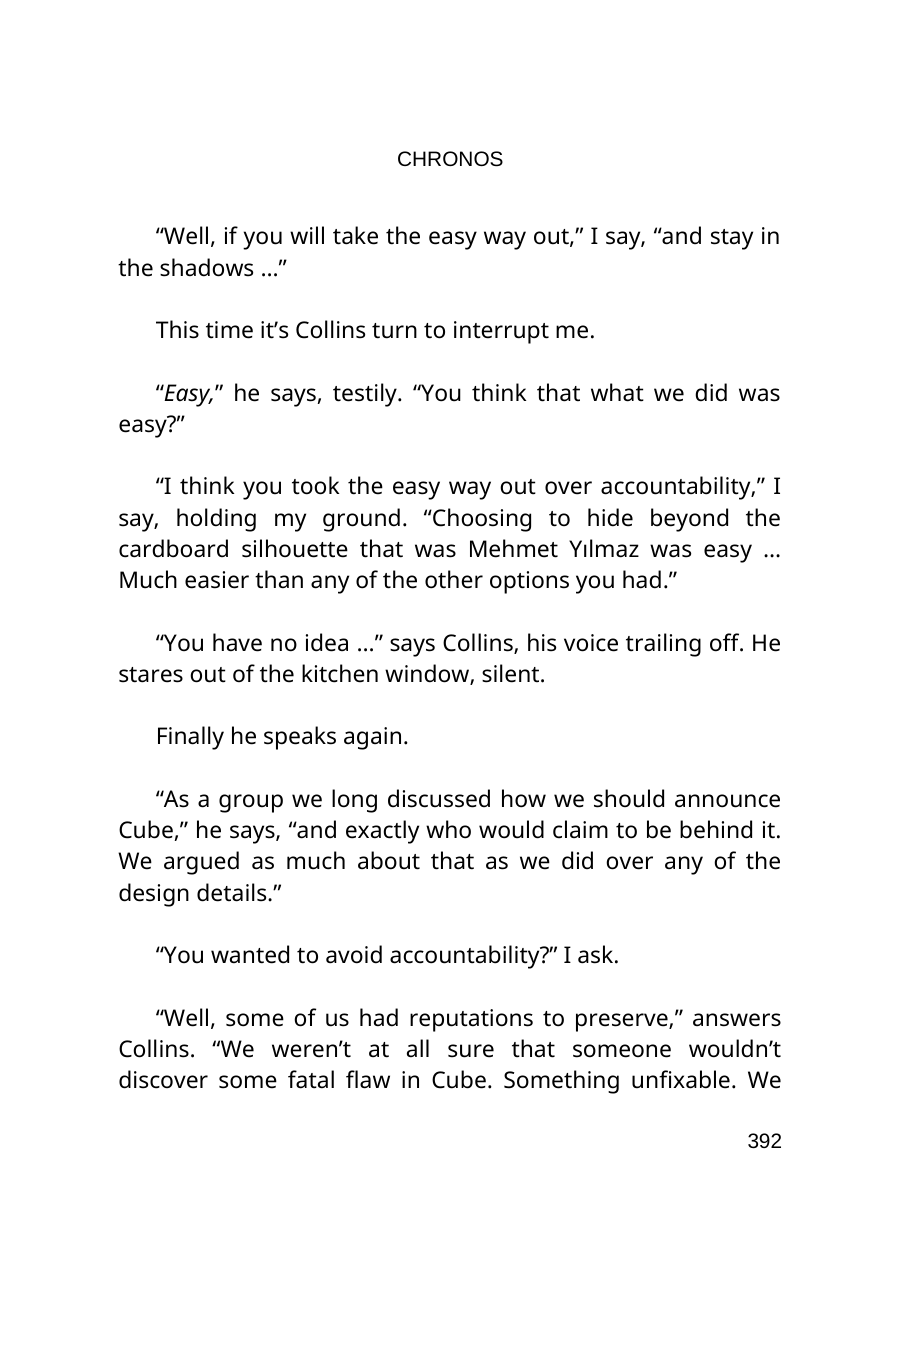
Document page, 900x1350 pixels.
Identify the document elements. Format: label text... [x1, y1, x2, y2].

text This time it’s Collins turn to interrupt me. [118, 314, 782, 345]
text Finally he speaks again. [118, 720, 782, 751]
text “As a group we long discussed how we should announce Cube,” he says, “and exactly who would claim to be behind it. We argued as much about that as we did over any of the design details.” [118, 783, 782, 908]
text “You have no idea …” says Collins, his voice trailing off. He stares out of the kitchen window, silent. [118, 626, 782, 689]
text “I think you took the easy way out over accountability,” I say, holding my ground. “Choosing to hide beyond the cardboard silhouette that was Mehmet Yılmaz was easy … Much easier than any of the other options you had.” [118, 470, 782, 595]
text “You wanted to avoid accountability?” I ask. [118, 939, 782, 970]
text “Well, some of us had reputations to preserve,” answers Collins. “We weren’t at all sure that someone wouldn’t discover some fatal flaw in Cube. Something unfixable. We [118, 1001, 782, 1095]
text “Easy,” he says, testily. “You think that what we did was easy?” [118, 376, 782, 439]
text “Well, if you will take the easy way out,” I say, “and stay in the shadows …” [118, 220, 782, 283]
